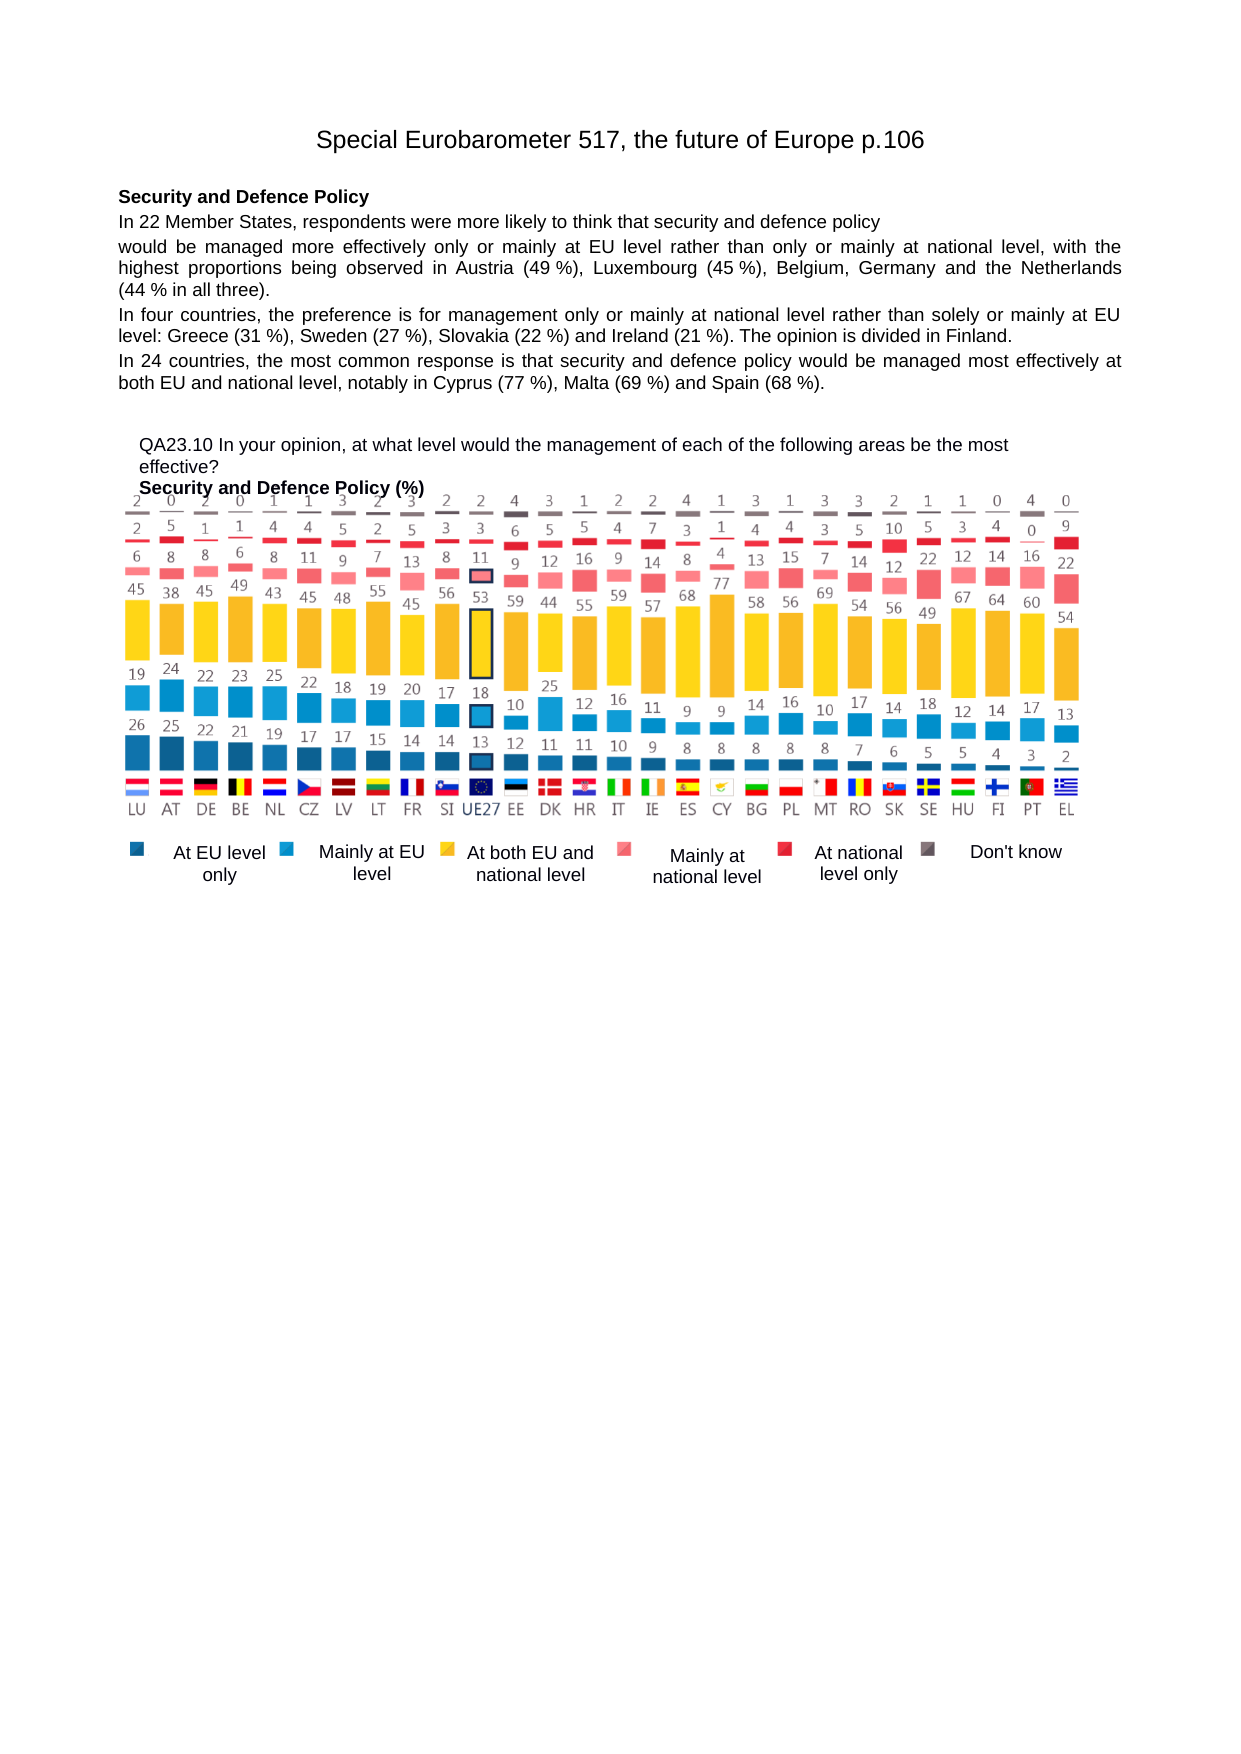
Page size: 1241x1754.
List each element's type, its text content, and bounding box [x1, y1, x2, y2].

text In 24 countries, the most common response is that security and defence policy would be managed most effectively at both EU and national level, notably in Cyprus (77 %), Malta (69 %) and Spain (68 %). [118, 350, 1122, 393]
text In 22 Member States, respondents were more likely to think that security and defence policy [118, 211, 1122, 232]
text would be managed more effectively only or mainly at EU level rather than only or mainly at national level, with the highest proportions being observed in Austria (49 %), Luxembourg (45 %), Belgium, Germany and the Netherlands (44 % in all three). [118, 236, 1122, 300]
text Security and Defence Policy [118, 186, 1122, 208]
picture [118, 486, 1091, 821]
text In four countries, the preference is for management only or mainly at national level rather than solely or mainly at EU level: Greece (31 %), Sweden (27 %), Slovakia (22 %) and Ireland (21 %). The opinion is divided in Finland. [118, 303, 1122, 347]
picture [122, 826, 936, 877]
